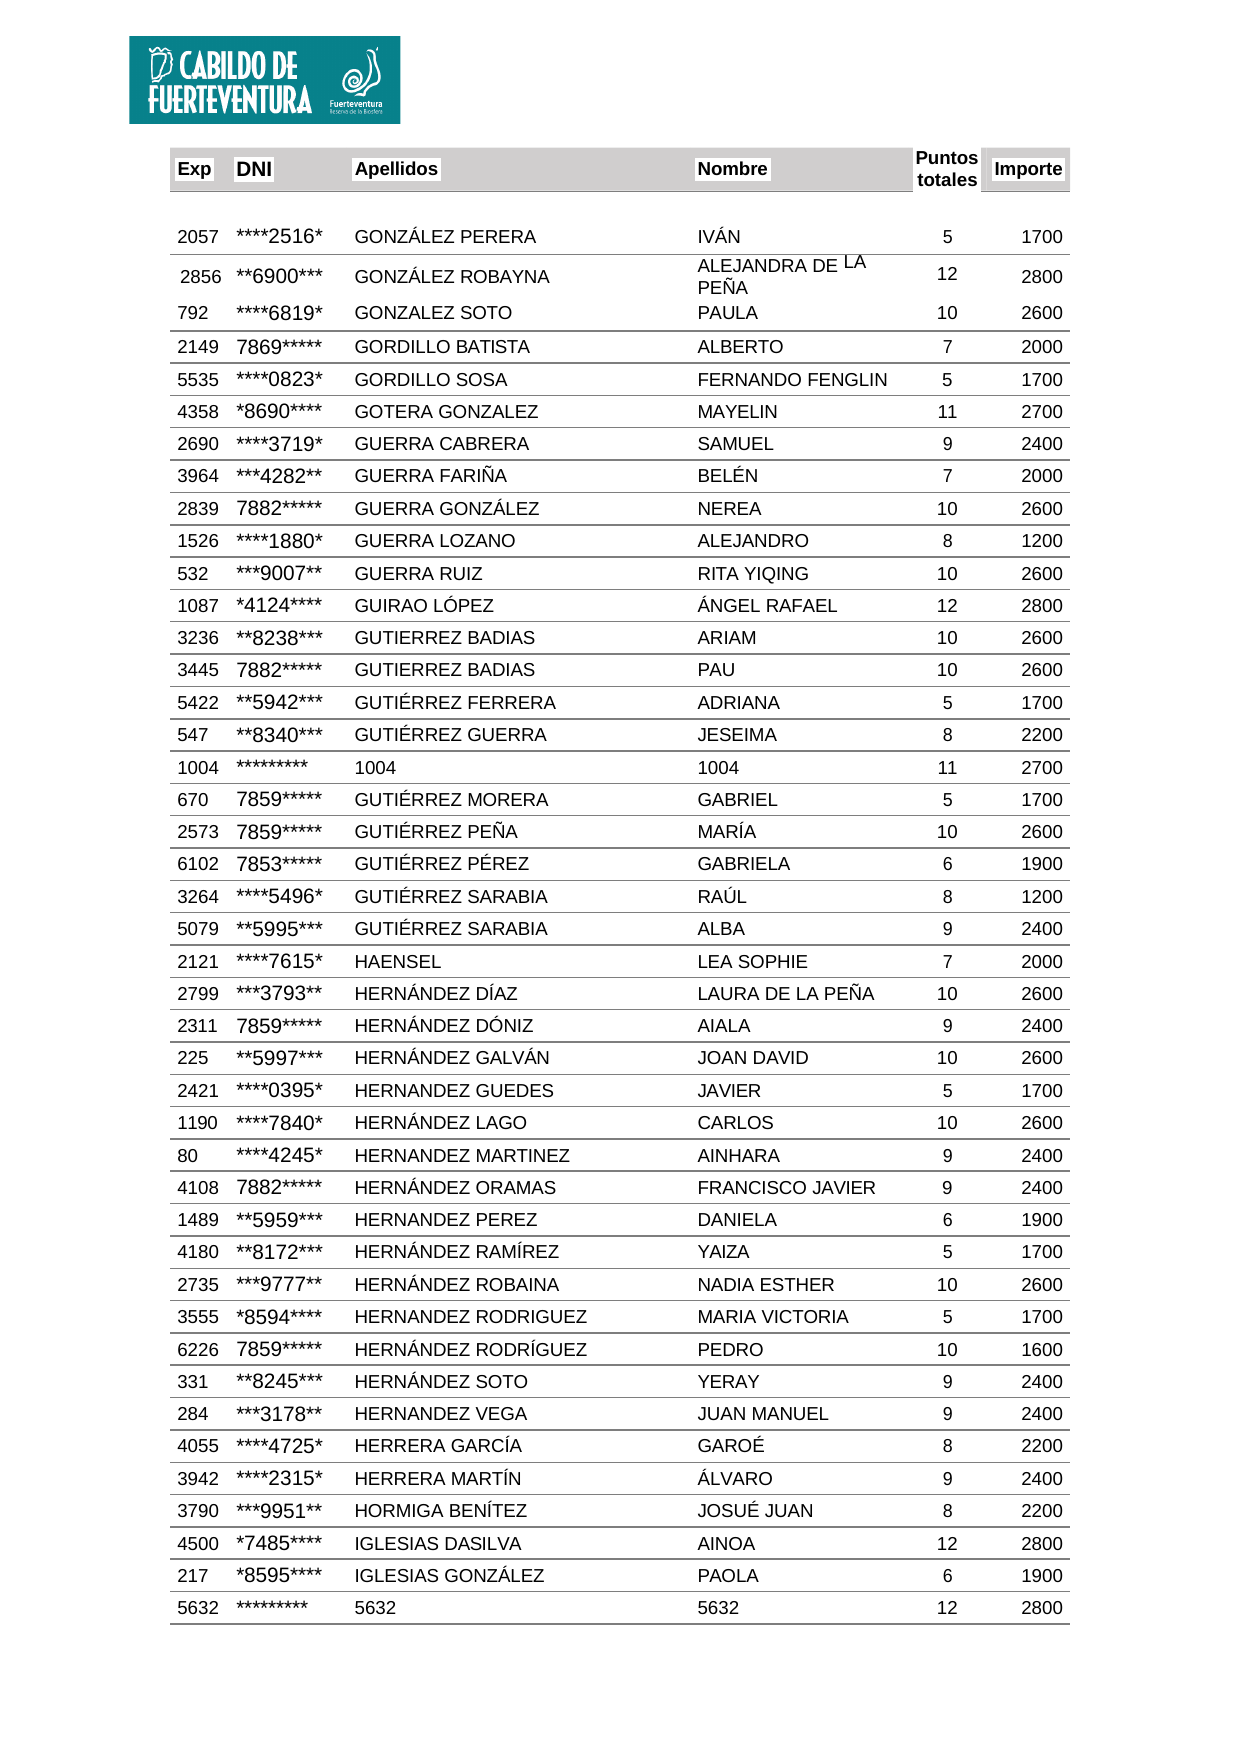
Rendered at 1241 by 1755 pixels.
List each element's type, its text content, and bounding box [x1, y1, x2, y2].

table_cell 2000 [989, 946, 1070, 976]
table_header 2057 [170, 225, 228, 253]
table_cell ALEJANDRA DE PEÑA [643, 255, 839, 295]
table_cell 10 [839, 493, 989, 524]
table_cell 1700 [989, 1237, 1070, 1267]
table_cell AINHARA [643, 1140, 839, 1170]
table_cell 3445 [170, 655, 228, 686]
table_cell ÁNGEL RAFAEL [643, 590, 839, 621]
table_cell 2600 [989, 622, 1070, 653]
table_cell 2800 [989, 255, 1070, 295]
table_cell 2700 [989, 752, 1070, 782]
table_cell MARÍA [643, 816, 839, 847]
table_cell ALBA [643, 913, 839, 944]
table_cell 2600 [989, 816, 1070, 847]
table_cell 532 [170, 558, 228, 588]
table_cell *7485**** [228, 1528, 339, 1558]
table_cell 1700 [989, 1301, 1070, 1332]
table_cell 2421 [170, 1075, 228, 1106]
table_cell 1700 [989, 687, 1070, 718]
table_cell 792 [170, 295, 228, 330]
table_cell 1200 [989, 526, 1070, 556]
table_cell 2600 [989, 1269, 1070, 1300]
table_cell 6 [839, 1560, 989, 1591]
table_cell GUIRAO LÓPEZ [339, 590, 643, 621]
table_cell 2400 [989, 428, 1070, 459]
table_cell 670 [170, 784, 228, 815]
table_cell 1700 [989, 1075, 1070, 1106]
table_cell **8245*** [228, 1366, 339, 1397]
table_cell YERAY [643, 1366, 839, 1397]
table_cell HERNÁNDEZ RODRÍGUEZ [339, 1334, 643, 1364]
table_cell 8 [839, 1495, 989, 1526]
table_cell 4108 [170, 1172, 228, 1203]
table_cell 2600 [989, 978, 1070, 1009]
table_cell HERNANDEZ VEGA [339, 1398, 643, 1429]
table_cell ********* [228, 752, 339, 782]
table_cell ****2315* [228, 1463, 339, 1494]
table_cell **5959*** [228, 1204, 339, 1235]
table_cell 2735 [170, 1269, 228, 1300]
table_cell 4358 [170, 396, 228, 427]
table_header 1700 [989, 225, 1070, 253]
table_cell 12 [839, 1528, 989, 1558]
table_cell 9 [839, 1463, 989, 1494]
table_cell ALEJANDRO [643, 526, 839, 556]
table_cell RAÚL [643, 881, 839, 912]
table_cell 2121 [170, 946, 228, 976]
table_cell 12 [839, 590, 989, 621]
table_cell ********* [228, 1592, 339, 1623]
table_cell GUERRA LOZANO [339, 526, 643, 556]
table_cell 1004 [170, 752, 228, 782]
table_cell 2311 [170, 1010, 228, 1041]
table_cell JOSUÉ JUAN [643, 1495, 839, 1526]
table_cell 2600 [989, 1043, 1070, 1073]
table_cell ****1880* [228, 526, 339, 556]
table_cell GABRIELA [643, 849, 839, 879]
table_cell RITA YIQING [643, 558, 839, 588]
table_cell FERNANDO FENGLIN 5 [643, 364, 989, 394]
table_cell 2400 [989, 1010, 1070, 1041]
table_cell HAENSEL [339, 946, 643, 976]
table_cell GUTIÉRREZ SARABIA [339, 881, 643, 912]
table_cell 9 [839, 1010, 989, 1041]
table_cell 7853***** [228, 849, 339, 879]
table_cell 2400 [989, 1366, 1070, 1397]
table_cell PAOLA [643, 1560, 839, 1591]
table_cell 2149 [170, 332, 228, 362]
table_cell 11 [839, 752, 989, 782]
table_cell 5 [839, 784, 989, 815]
table_cell JUAN MANUEL [643, 1398, 839, 1429]
table_cell 2856 [170, 255, 228, 295]
table_cell GABRIEL [643, 784, 839, 815]
table_cell GUTIÉRREZ FERRERA [339, 687, 643, 718]
table_cell 225 [170, 1043, 228, 1073]
table_cell 5535 [170, 364, 228, 394]
table_cell HORMIGA BENÍTEZ [339, 1495, 643, 1526]
table_cell 2400 [989, 1463, 1070, 1494]
table_cell SAMUEL [643, 428, 839, 459]
table_cell GUTIÉRREZ PEÑA [339, 816, 643, 847]
table_cell 2600 [989, 655, 1070, 686]
table_cell 2600 [989, 295, 1070, 330]
table_cell 10 [839, 1269, 989, 1300]
table_cell 7882***** [228, 655, 339, 686]
table_header IVÁN [643, 225, 839, 253]
table_cell JESEIMA [643, 720, 839, 750]
table_cell 3942 [170, 1463, 228, 1494]
table_cell 5 [839, 1301, 989, 1332]
table_cell 1190 [170, 1107, 228, 1138]
table_cell ****4245* [228, 1140, 339, 1170]
table_cell IGLESIAS DASILVA [339, 1528, 643, 1558]
table_cell GORDILLO BATISTA [339, 332, 643, 362]
table_cell 6 [839, 849, 989, 879]
table_cell ***9777** [228, 1269, 339, 1300]
table_cell MARIA VICTORIA [643, 1301, 839, 1332]
table_cell HERRERA GARCÍA [339, 1431, 643, 1461]
table_cell 7859***** [228, 1334, 339, 1364]
table_cell 6226 [170, 1334, 228, 1364]
table_cell 10 [839, 1043, 989, 1073]
table_cell **5997*** [228, 1043, 339, 1073]
table_cell GUTIÉRREZ SARABIA [339, 913, 643, 944]
table_cell 1526 [170, 526, 228, 556]
table_cell ***9951** [228, 1495, 339, 1526]
table_cell 4180 [170, 1237, 228, 1267]
table_cell 2700 [989, 396, 1070, 427]
table_cell 2200 [989, 720, 1070, 750]
table_cell ***3178** [228, 1398, 339, 1429]
table_cell 1700 [989, 364, 1070, 394]
table_cell ****5496* [228, 881, 339, 912]
table_cell HERNÁNDEZ DÓNIZ [339, 1010, 643, 1041]
table_cell 6102 [170, 849, 228, 879]
table_cell 3555 [170, 1301, 228, 1332]
table_cell 547 [170, 720, 228, 750]
table_cell GONZÁLEZ ROBAYNA [339, 255, 643, 295]
table_cell HERNÁNDEZ LAGO [339, 1107, 643, 1138]
table_cell 2839 [170, 493, 228, 524]
table_cell ALBERTO [643, 332, 839, 362]
table_cell 5632 [339, 1592, 643, 1623]
table_cell GUTIERREZ BADIAS [339, 655, 643, 686]
table_cell IGLESIAS GONZÁLEZ [339, 1560, 643, 1591]
table_cell *4124**** [228, 590, 339, 621]
table_cell GUERRA RUIZ [339, 558, 643, 588]
table_cell 9 [839, 1366, 989, 1397]
table_cell 7859***** [228, 1010, 339, 1041]
table_cell GONZALEZ SOTO [339, 295, 643, 330]
table_cell 2200 [989, 1431, 1070, 1461]
table_cell GAROÉ [643, 1431, 839, 1461]
table_cell LA 12 [839, 255, 989, 295]
table_cell GUTIÉRREZ GUERRA [339, 720, 643, 750]
table_cell ****3719* [228, 428, 339, 459]
table_cell 8 [839, 526, 989, 556]
table_cell 2000 [989, 332, 1070, 362]
table_cell **8172*** [228, 1237, 339, 1267]
table_cell MAYELIN [643, 396, 839, 427]
table_header ****2516* [228, 225, 339, 253]
table_cell 2600 [989, 1107, 1070, 1138]
table_cell 2800 [989, 590, 1070, 621]
table_cell ****0395* [228, 1075, 339, 1106]
table_cell 5422 [170, 687, 228, 718]
table_cell HERNÁNDEZ DÍAZ [339, 978, 643, 1009]
table_cell NEREA [643, 493, 839, 524]
table_cell 1004 [339, 752, 643, 782]
table_cell GUERRA GONZÁLEZ [339, 493, 643, 524]
table_cell 12 [839, 1592, 989, 1623]
table_cell 2799 [170, 978, 228, 1009]
table_cell 6 [839, 1204, 989, 1235]
table_cell ARIAM [643, 622, 839, 653]
table_cell 9 [839, 1140, 989, 1170]
table_cell AIALA [643, 1010, 839, 1041]
table_cell 2573 [170, 816, 228, 847]
table_cell 5 [839, 1237, 989, 1267]
table_cell 2400 [989, 1140, 1070, 1170]
table_cell PAU [643, 655, 839, 686]
table_cell 3236 [170, 622, 228, 653]
table_cell 10 [839, 295, 989, 330]
table_cell GUERRA CABRERA [339, 428, 643, 459]
table_cell 5 [839, 1075, 989, 1106]
table_cell *8594**** [228, 1301, 339, 1332]
table_cell 10 [839, 558, 989, 588]
table_cell 9 [839, 1398, 989, 1429]
table_cell **5942*** [228, 687, 339, 718]
table_cell 2800 [989, 1592, 1070, 1623]
table_header GONZÁLEZ PERERA [339, 225, 643, 253]
table_cell ****7615* [228, 946, 339, 976]
table_cell CARLOS [643, 1107, 839, 1138]
table_cell BELÉN [643, 461, 839, 492]
table_cell 1900 [989, 1560, 1070, 1591]
table_cell ***9007** [228, 558, 339, 588]
table_cell 10 [839, 655, 989, 686]
table_cell LAURA DE LA PEÑA 10 [643, 978, 989, 1009]
table_cell 7859***** [228, 816, 339, 847]
table_cell 2200 [989, 1495, 1070, 1526]
table_cell 3790 [170, 1495, 228, 1526]
table_cell FRANCISCO JAVIER 9 [643, 1172, 989, 1203]
table_cell HERNÁNDEZ SOTO [339, 1366, 643, 1397]
table_cell 7859***** [228, 784, 339, 815]
table_cell 7882***** [228, 1172, 339, 1203]
table_cell 5632 [170, 1592, 228, 1623]
table_cell 4055 [170, 1431, 228, 1461]
table_cell 3264 [170, 881, 228, 912]
table_cell 2400 [989, 1398, 1070, 1429]
table_cell GUTIÉRREZ MORERA [339, 784, 643, 815]
table_cell 7882***** [228, 493, 339, 524]
table_cell GUTIERREZ BADIAS [339, 622, 643, 653]
table_cell 1004 [643, 752, 839, 782]
table_cell HERNÁNDEZ ORAMAS [339, 1172, 643, 1203]
table_cell 5632 [643, 1592, 839, 1623]
table_cell HERNANDEZ PEREZ [339, 1204, 643, 1235]
table_cell 8 [839, 1431, 989, 1461]
table_cell 1087 [170, 590, 228, 621]
table_cell HERNANDEZ RODRIGUEZ [339, 1301, 643, 1332]
table_cell 10 [839, 1107, 989, 1138]
table_cell ****7840* [228, 1107, 339, 1138]
table_cell 80 [170, 1140, 228, 1170]
table_cell 8 [839, 720, 989, 750]
table_cell JOAN DAVID [643, 1043, 839, 1073]
table_cell 2400 [989, 1172, 1070, 1203]
table_cell *8595**** [228, 1560, 339, 1591]
table_cell 284 [170, 1398, 228, 1429]
table_cell **5995*** [228, 913, 339, 944]
table_cell HERNANDEZ MARTINEZ [339, 1140, 643, 1170]
table_cell *8690**** [228, 396, 339, 427]
table_cell 1489 [170, 1204, 228, 1235]
table_cell ****4725* [228, 1431, 339, 1461]
table_cell ÁLVARO [643, 1463, 839, 1494]
table_cell 217 [170, 1560, 228, 1591]
table_cell 7869***** [228, 332, 339, 362]
table_cell 7 [839, 332, 989, 362]
table_cell GUTIÉRREZ PÉREZ [339, 849, 643, 879]
table_cell 2690 [170, 428, 228, 459]
table_cell 7 [839, 461, 989, 492]
table_cell JAVIER [643, 1075, 839, 1106]
table_cell ***3793** [228, 978, 339, 1009]
table_cell HERRERA MARTÍN [339, 1463, 643, 1494]
table_cell 9 [839, 428, 989, 459]
table_cell HERNÁNDEZ GALVÁN [339, 1043, 643, 1073]
table_cell 10 [839, 816, 989, 847]
table_cell PAULA [643, 295, 839, 330]
table_cell 4500 [170, 1528, 228, 1558]
table_cell HERNÁNDEZ ROBAINA [339, 1269, 643, 1300]
table_cell GORDILLO SOSA [339, 364, 643, 394]
table_cell **8340*** [228, 720, 339, 750]
table_cell 7 [839, 946, 989, 976]
table_cell LEA SOPHIE [643, 946, 839, 976]
table_cell 5079 [170, 913, 228, 944]
table_cell 2400 [989, 913, 1070, 944]
table_cell 3964 [170, 461, 228, 492]
table_cell 331 [170, 1366, 228, 1397]
table_cell 2800 [989, 1528, 1070, 1558]
table_cell GUERRA FARIÑA [339, 461, 643, 492]
table_cell 5 [839, 687, 989, 718]
table_cell 1900 [989, 849, 1070, 879]
table_cell PEDRO [643, 1334, 839, 1364]
table_cell 2600 [989, 558, 1070, 588]
table_cell 9 [839, 913, 989, 944]
table_cell HERNANDEZ GUEDES [339, 1075, 643, 1106]
table_cell GOTERA GONZALEZ [339, 396, 643, 427]
table_cell AINOA [643, 1528, 839, 1558]
table_cell 2000 [989, 461, 1070, 492]
table_cell 1200 [989, 881, 1070, 912]
table_cell 1900 [989, 1204, 1070, 1235]
table_cell 11 [839, 396, 989, 427]
table_header 5 [839, 225, 989, 253]
table_cell NADIA ESTHER [643, 1269, 839, 1300]
table_cell ***4282** [228, 461, 339, 492]
table_cell **6900*** [228, 255, 339, 295]
table_cell 1600 [989, 1334, 1070, 1364]
table_cell DANIELA [643, 1204, 839, 1235]
table_cell HERNÁNDEZ RAMÍREZ [339, 1237, 643, 1267]
table_cell ADRIANA [643, 687, 839, 718]
table_cell ****6819* [228, 295, 339, 330]
table_cell 1700 [989, 784, 1070, 815]
table_cell 10 [839, 622, 989, 653]
table_cell 2600 [989, 493, 1070, 524]
table_cell 10 [839, 1334, 989, 1364]
table_cell 8 [839, 881, 989, 912]
table_cell ****0823* [228, 364, 339, 394]
table_cell **8238*** [228, 622, 339, 653]
table_cell YAIZA [643, 1237, 839, 1267]
